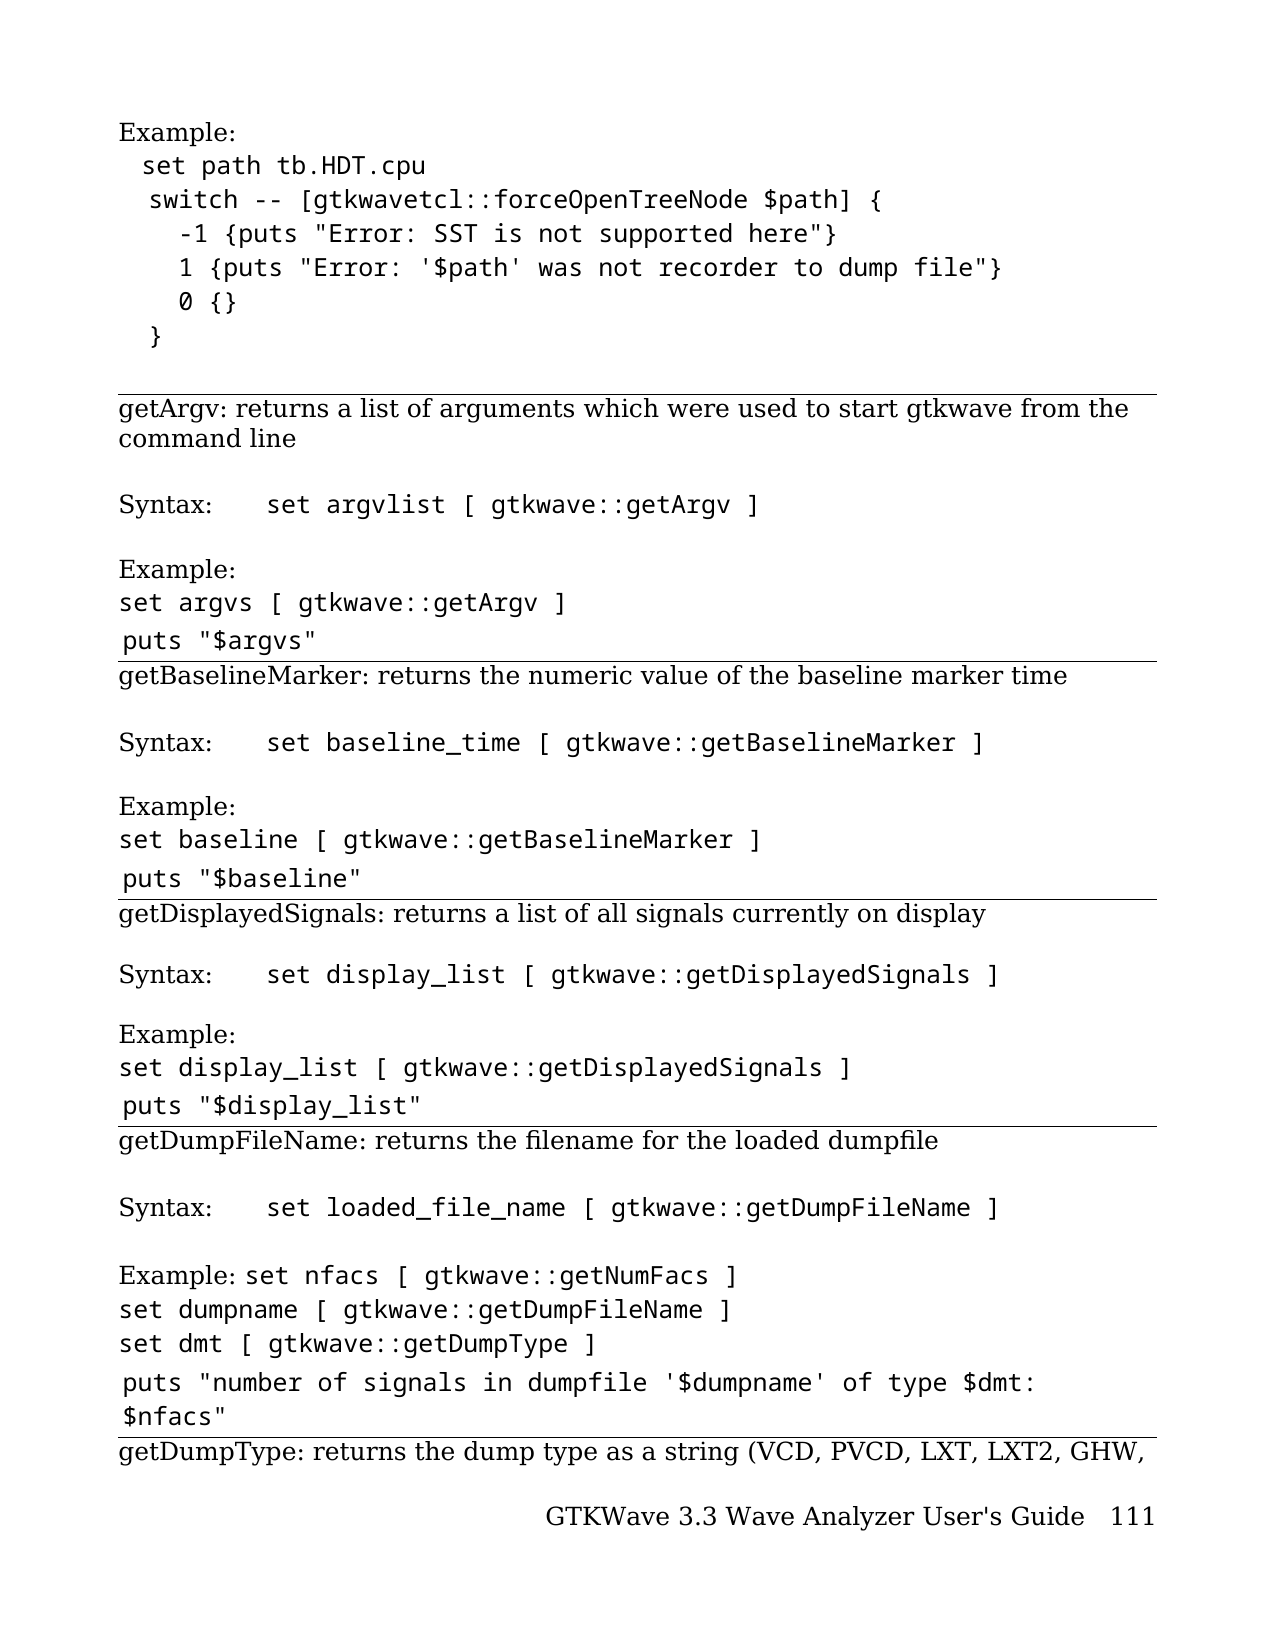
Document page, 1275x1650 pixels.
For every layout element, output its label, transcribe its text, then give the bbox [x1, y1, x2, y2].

text 0 {} [118, 283, 1157, 318]
text switch -- [gtkwavetcl::forceOpenTreeNode $path] { [118, 181, 1157, 215]
text Syntax: set loaded_file_name [ gtkwave::getDumpFileName ] [118, 1190, 1157, 1224]
text Syntax: set display_list [ gtkwave::getDisplayedSignals ] [118, 957, 1157, 991]
text getBaselineMarker: returns the numeric value of the baseline marker time [118, 662, 1157, 690]
text set argvs [ gtkwave::getArgv ] [118, 584, 1157, 618]
text } [118, 318, 1157, 352]
text getDumpFileName: returns the filename for the loaded dumpfile [118, 1127, 1157, 1156]
text Example: [118, 555, 1157, 584]
text set dmt [ gtkwave::getDumpType ] [118, 1326, 1157, 1360]
text set display_list [ gtkwave::getDisplayedSignals ] [118, 1049, 1157, 1083]
text puts "$argvs" [118, 618, 1157, 661]
text Example: [118, 1020, 1157, 1049]
text Example: [118, 118, 1157, 147]
text puts "number of signals in dumpfile '$dumpname' of type $dmt: $nfacs" [118, 1360, 1157, 1437]
text 1 {puts "Error: '$path' was not recorder to dump file"} [118, 249, 1157, 283]
text getDumpType: returns the dump type as a string (VCD, PVCD, LXT, LXT2, GHW, [118, 1438, 1157, 1466]
text set path tb.HDT.cpu [118, 147, 1157, 181]
text Syntax: set argvlist [ gtkwave::getArgv ] [118, 487, 1157, 521]
text set baseline [ gtkwave::getBaselineMarker ] [118, 822, 1157, 856]
text Syntax: set baseline_time [ gtkwave::getBaselineMarker ] [118, 724, 1157, 758]
text getArgv: returns a list of arguments which were used to start gtkwave from the command line [118, 395, 1157, 453]
text set dumpname [ gtkwave::getDumpFileName ] [118, 1292, 1157, 1326]
text puts "$baseline" [118, 856, 1157, 899]
text Example: set nfacs [ gtkwave::getNumFacs ] [118, 1258, 1157, 1292]
text -1 {puts "Error: SST is not supported here"} [118, 215, 1157, 249]
text puts "$display_list" [118, 1083, 1157, 1126]
text Example: [118, 793, 1157, 822]
text getDisplayedSignals: returns a list of all signals currently on display [118, 900, 1157, 928]
